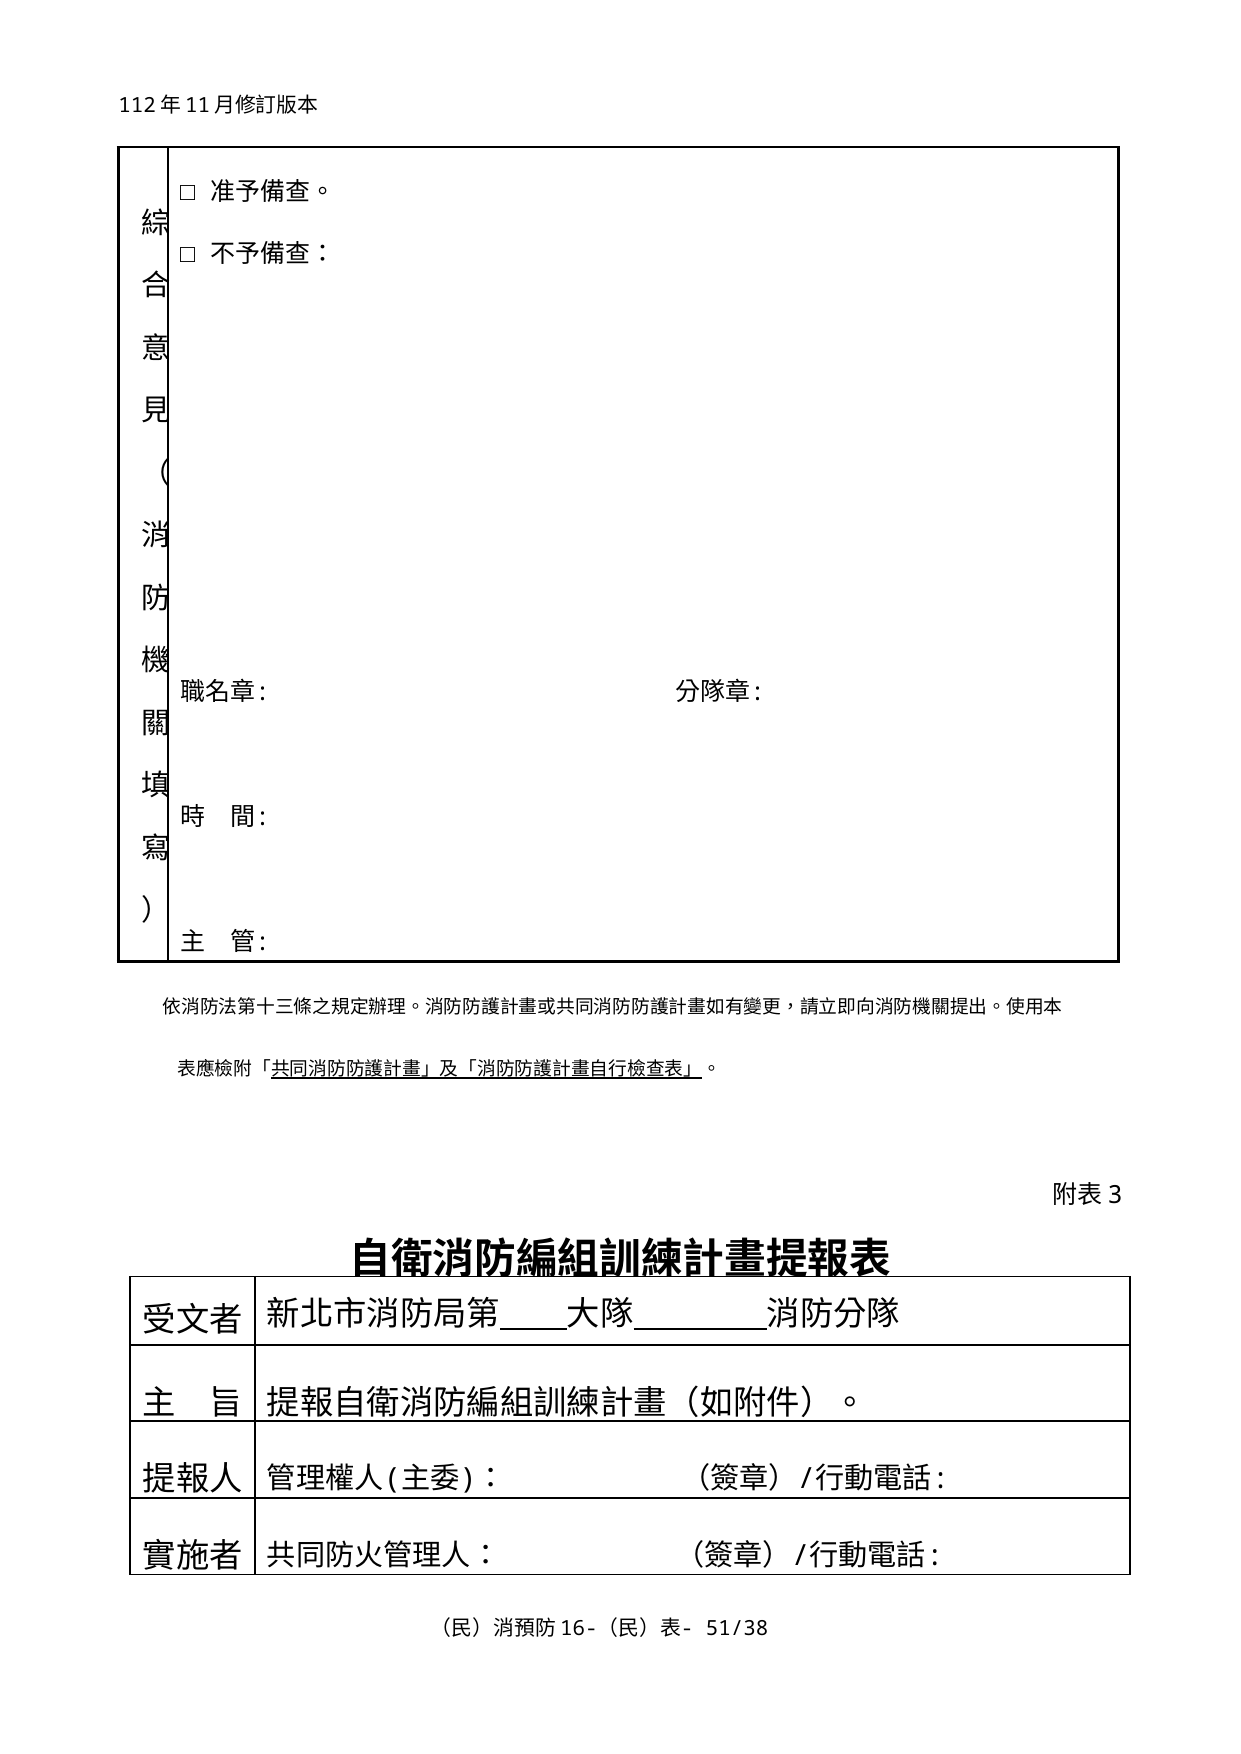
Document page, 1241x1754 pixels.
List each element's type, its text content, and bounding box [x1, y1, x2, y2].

table_cell 管理權人(主委)： （簽章）/行動電話: [256, 1422, 1129, 1497]
table_cell 提報人 [131, 1422, 254, 1497]
text 自衛消防編組訓練計畫提報表 [118, 1213, 1122, 1276]
table_cell 共同防火管理人： （簽章）/行動電話: [256, 1499, 1129, 1573]
table_cell □ 准予備查。 □ 不予備查： 職名章: 分隊章: 時 間: 主 管: [169, 148, 1117, 960]
table_cell 主 旨 [131, 1346, 254, 1420]
table_header 新北市消防局第 大隊 消防分隊 [256, 1277, 1129, 1344]
table_cell 提報自衛消防編組訓練計畫（如附件）。 [256, 1346, 1129, 1420]
table_header 受文者 [131, 1277, 254, 1344]
table_cell 綜合意見（消防機關填寫） [120, 148, 167, 960]
table_cell 實施者 [131, 1499, 254, 1573]
text 附表3 [118, 1151, 1122, 1213]
text 依消防法第十三條之規定辦理。消防防護計畫或共同消防防護計畫如有變更，請立即向消防機關提出。使用本表應檢附「共同消防防護計畫」及「消防防護計畫自行檢查表」。 [162, 963, 1080, 1088]
